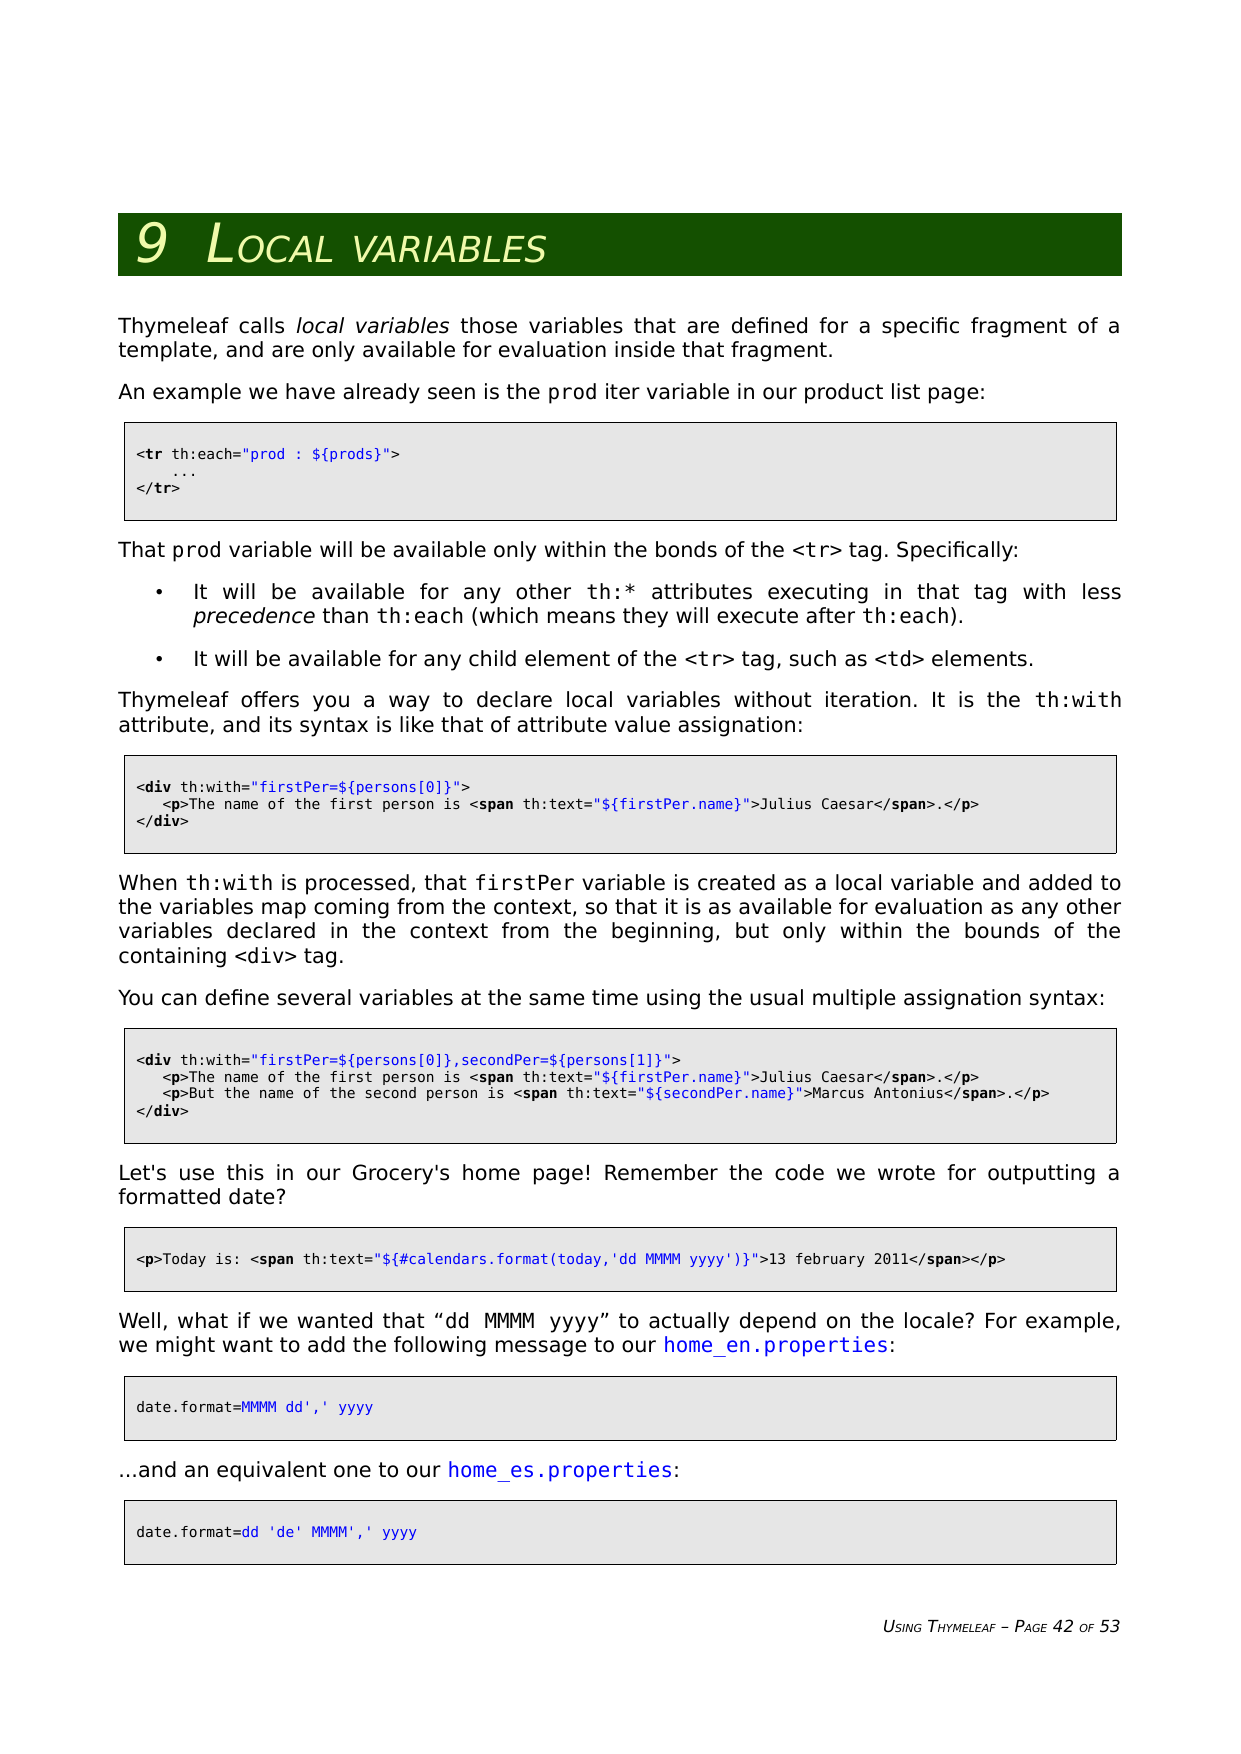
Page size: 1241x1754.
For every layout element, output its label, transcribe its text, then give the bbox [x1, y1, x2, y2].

text Let's use this in our Grocery's home page! Remember the code we wrote for outputting a formatted date? [118, 1161, 1122, 1209]
list It will be available for any other th:* attributes executing in that tag with less precedence than th:each (which means they will execute after th:each). [156, 580, 1122, 629]
text An example we have already seen is the prod iter variable in our product list page: [118, 380, 1122, 404]
text That prod variable will be available only within the bonds of the <tr> tag. Specifically: [118, 538, 1122, 563]
text Thymeleaf calls local variables those variables that are defined for a specific fragment of a template, and are only available for evaluation inside that fragment. [118, 314, 1122, 362]
list It will be available for any child element of the <tr> tag, such as <td> elements. [156, 647, 1122, 671]
text Thymeleaf offers you a way to declare local variables without iteration. It is the th:with attribute, and its syntax is like that of attribute value assignation: [118, 688, 1122, 737]
text Well, what if we wanted that “dd MMMM yyyy” to actually depend on the locale? For example, we might want to add the following message to our home_en.properties: [118, 1309, 1122, 1358]
subtitle Local variables [118, 213, 1122, 276]
text When th:with is processed, that firstPer variable is created as a local variable and added to the variables map coming from the context, so that it is as available for evaluation as any other variables declared in the context from the beginning, but only within the bounds of the containing <div> tag. [118, 871, 1122, 968]
text ...and an equivalent one to our home_es.properties: [118, 1458, 1122, 1482]
text <div th:with="firstPer=${persons[0]},secondPer=${persons[1]}"> <p>The name of the first person is <span th:text="${firstPer.name}">Julius Caesar</span>.</p> <p>But the name of the second person is <span th:text="${secondPer.name}">Marcus Antonius</span>.</p> </div> [125, 1029, 1116, 1143]
text <p>Today is: <span th:text="${#calendars.format(today,'dd MMMM yyyy')}">13 february 2011</span></p> [125, 1228, 1116, 1291]
text You can define several variables at the same time using the usual multiple assignation syntax: [118, 986, 1122, 1010]
text date.format=dd 'de' MMMM',' yyyy [125, 1501, 1116, 1564]
text <tr th:each="prod : ${prods}"> ... </tr> [125, 423, 1116, 520]
text <div th:with="firstPer=${persons[0]}"> <p>The name of the first person is <span th:text="${firstPer.name}">Julius Caesar</span>.</p> </div> [125, 756, 1116, 853]
text date.format=MMMM dd',' yyyy [125, 1377, 1116, 1440]
